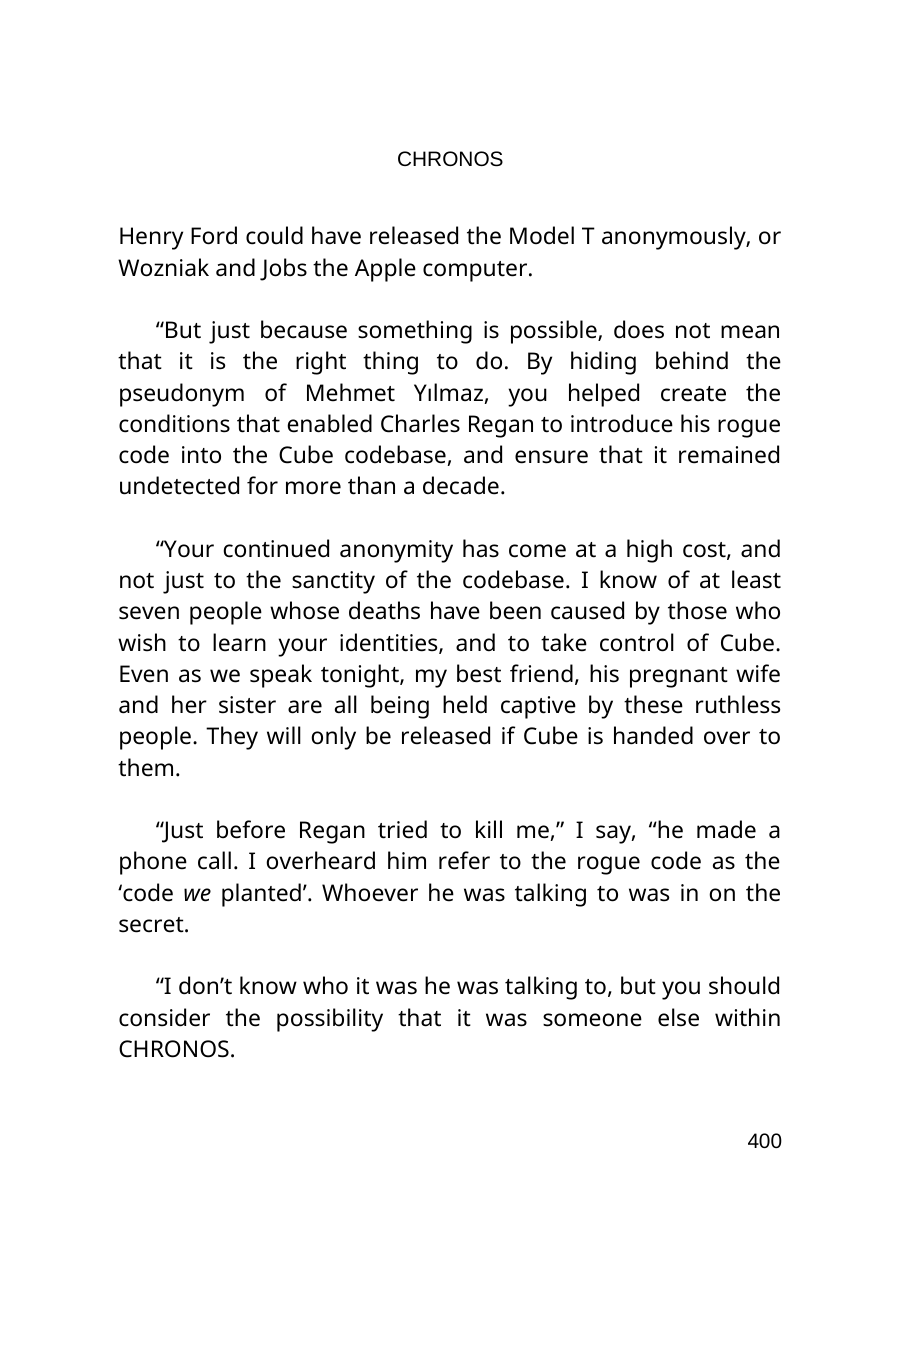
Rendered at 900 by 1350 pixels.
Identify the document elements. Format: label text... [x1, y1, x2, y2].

text “But just because something is possible, does not mean that it is the right thing to do. By hiding behind the pseudonym of Mehmet Yılmaz, you helped create the conditions that enabled Charles Regan to introduce his rogue code into the Cube codebase, and ensure that it remained undetected for more than a decade. [118, 314, 782, 501]
text “Just before Regan tried to kill me,” I say, “he made a phone call. I overheard him refer to the rogue code as the ‘code we planted’. Whoever he was talking to was in on the secret. [118, 814, 782, 939]
text “I don’t know who it was he was talking to, but you should consider the possibility that it was someone else within CHRONOS. [118, 970, 782, 1064]
text Henry Ford could have released the Model T anonymously, or Wozniak and Jobs the Apple computer. [118, 220, 782, 283]
text “Your continued anonymity has come at a high cost, and not just to the sanctity of the codebase. I know of at least seven people whose deaths have been caused by those who wish to learn your identities, and to take control of Cube. Even as we speak tonight, my best friend, his pregnant wife and her sister are all being held captive by these ruthless people. They will only be released if Cube is handed over to them. [118, 533, 782, 783]
